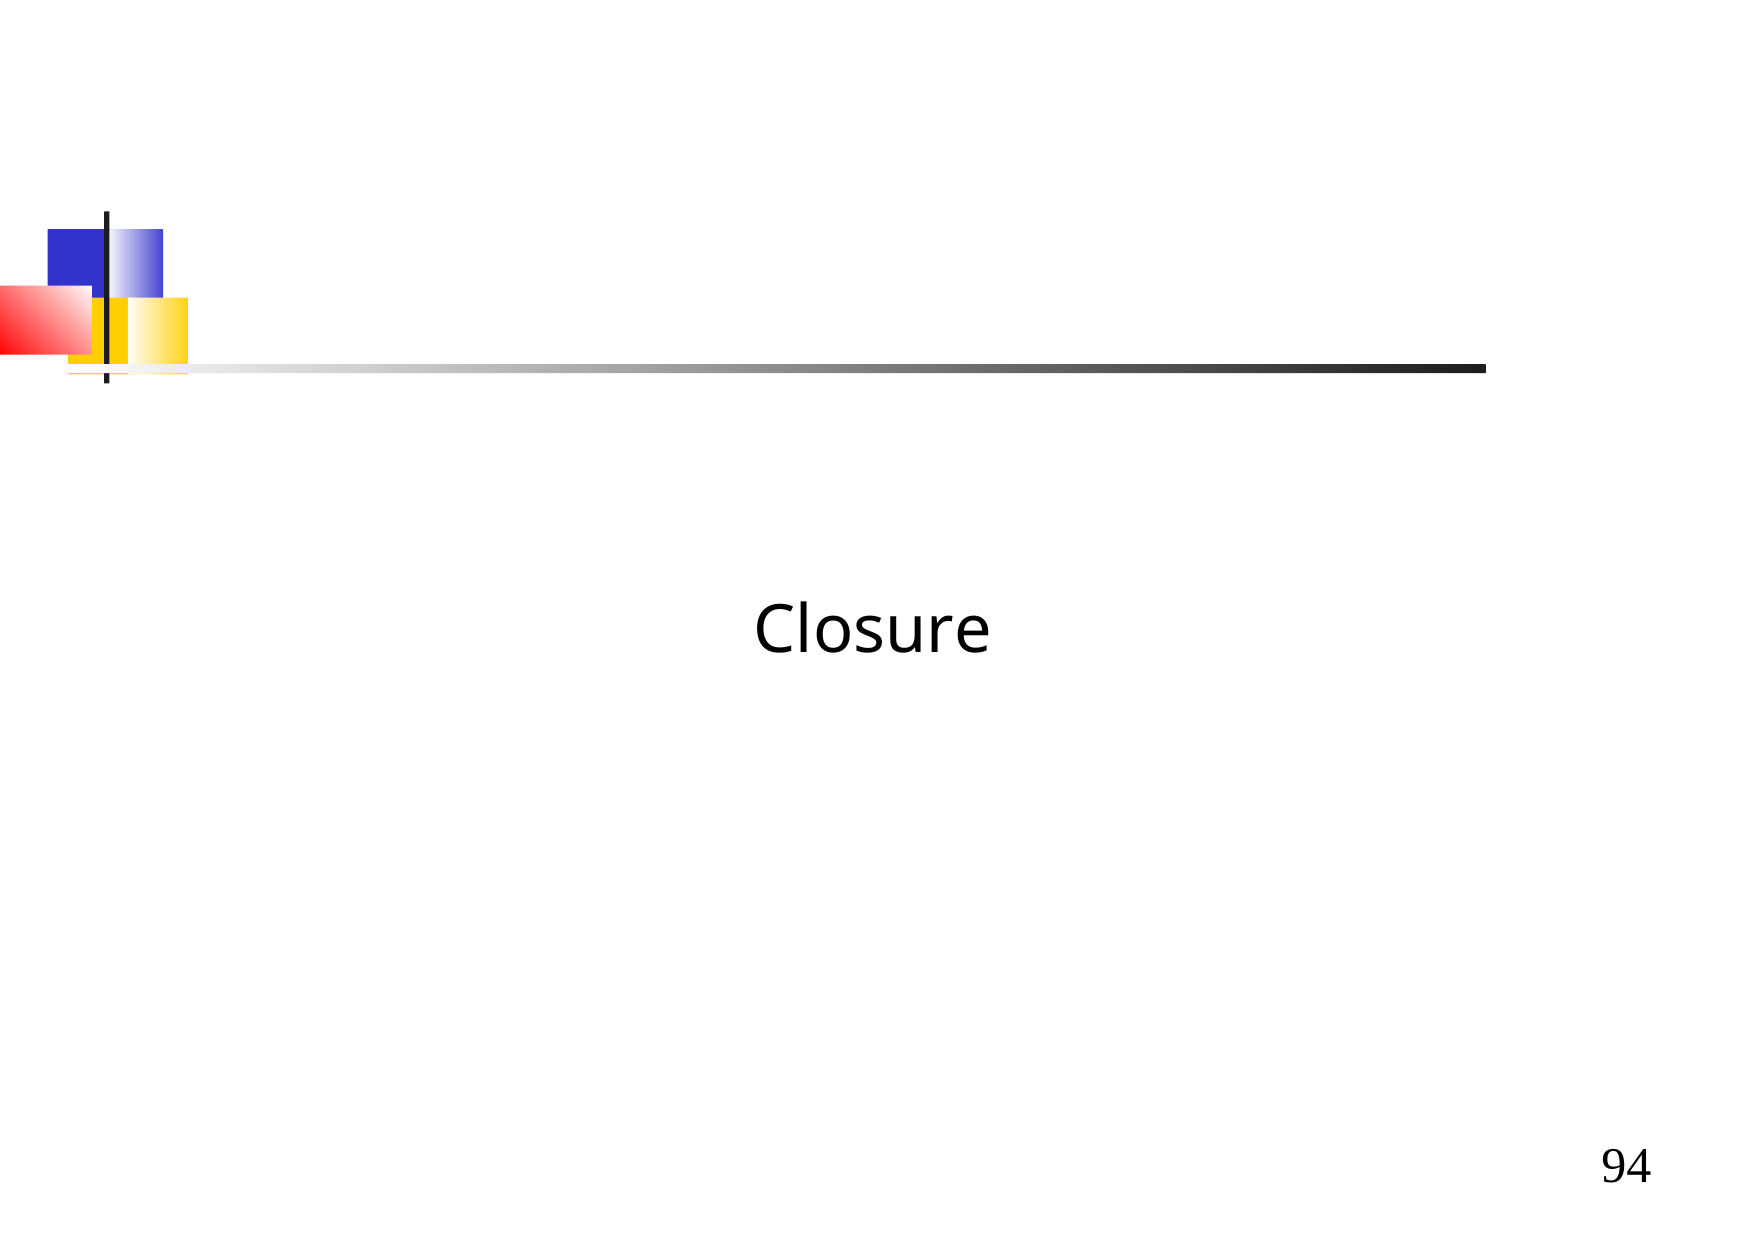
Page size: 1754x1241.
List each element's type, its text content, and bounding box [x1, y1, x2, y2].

subtitle Closure [179, 139, 1567, 1119]
